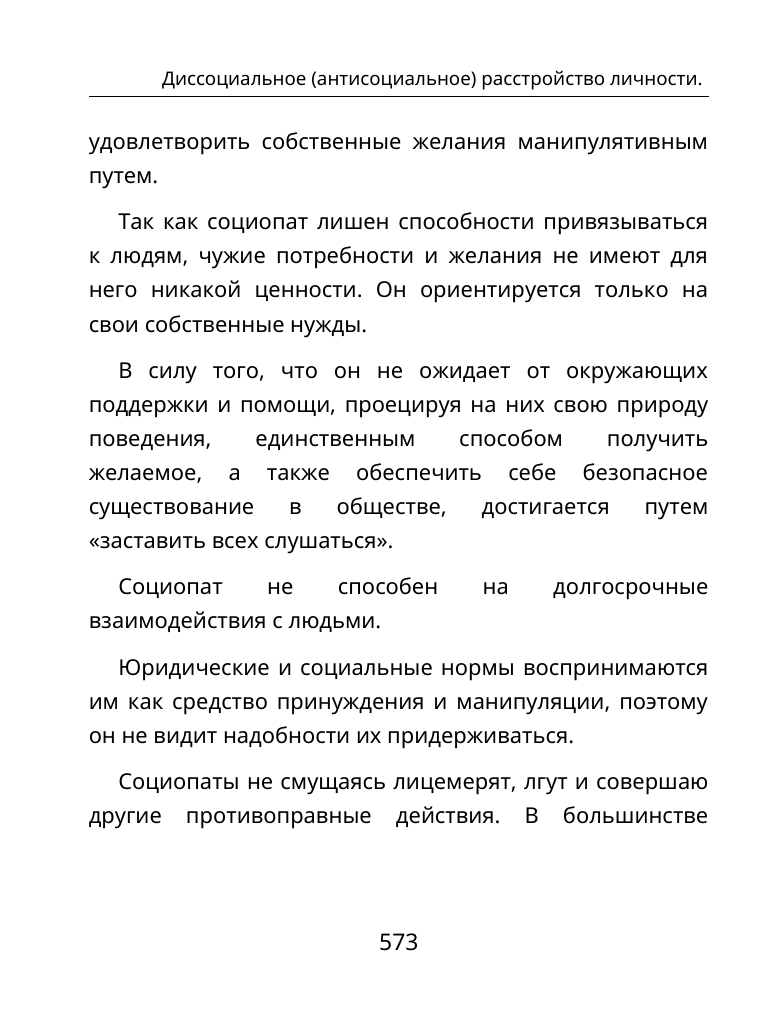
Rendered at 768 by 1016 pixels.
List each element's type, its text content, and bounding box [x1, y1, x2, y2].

text Юридические и социальные нормы воспринимаются им как средство принуждения и манипуляции, поэтому он не видит надобности их придерживаться. [88, 651, 709, 749]
text Так как социопат лишен способности привязываться к людям, чужие потребности и желания не имеют для него никакой ценности. Он ориентируется только на свои собственные нужды. [88, 206, 709, 338]
text Социопат не способен на долгосрочные взаимодействия с людьми. [88, 571, 709, 635]
text В силу того, что он не ожидает от окружающих поддержки и помощи, проецируя на них свою природу поведения, единственным способом получить желаемое, а также обеспечить себе безопасное существование в обществе, достигается путем «заставить всех слушаться». [88, 354, 709, 555]
text удовлетворить собственные желания манипулятивным путем. [88, 126, 709, 190]
text Социопаты не смущаясь лицемерят, лгут и совершаю другие противоправные действия. В большинстве [88, 766, 709, 830]
